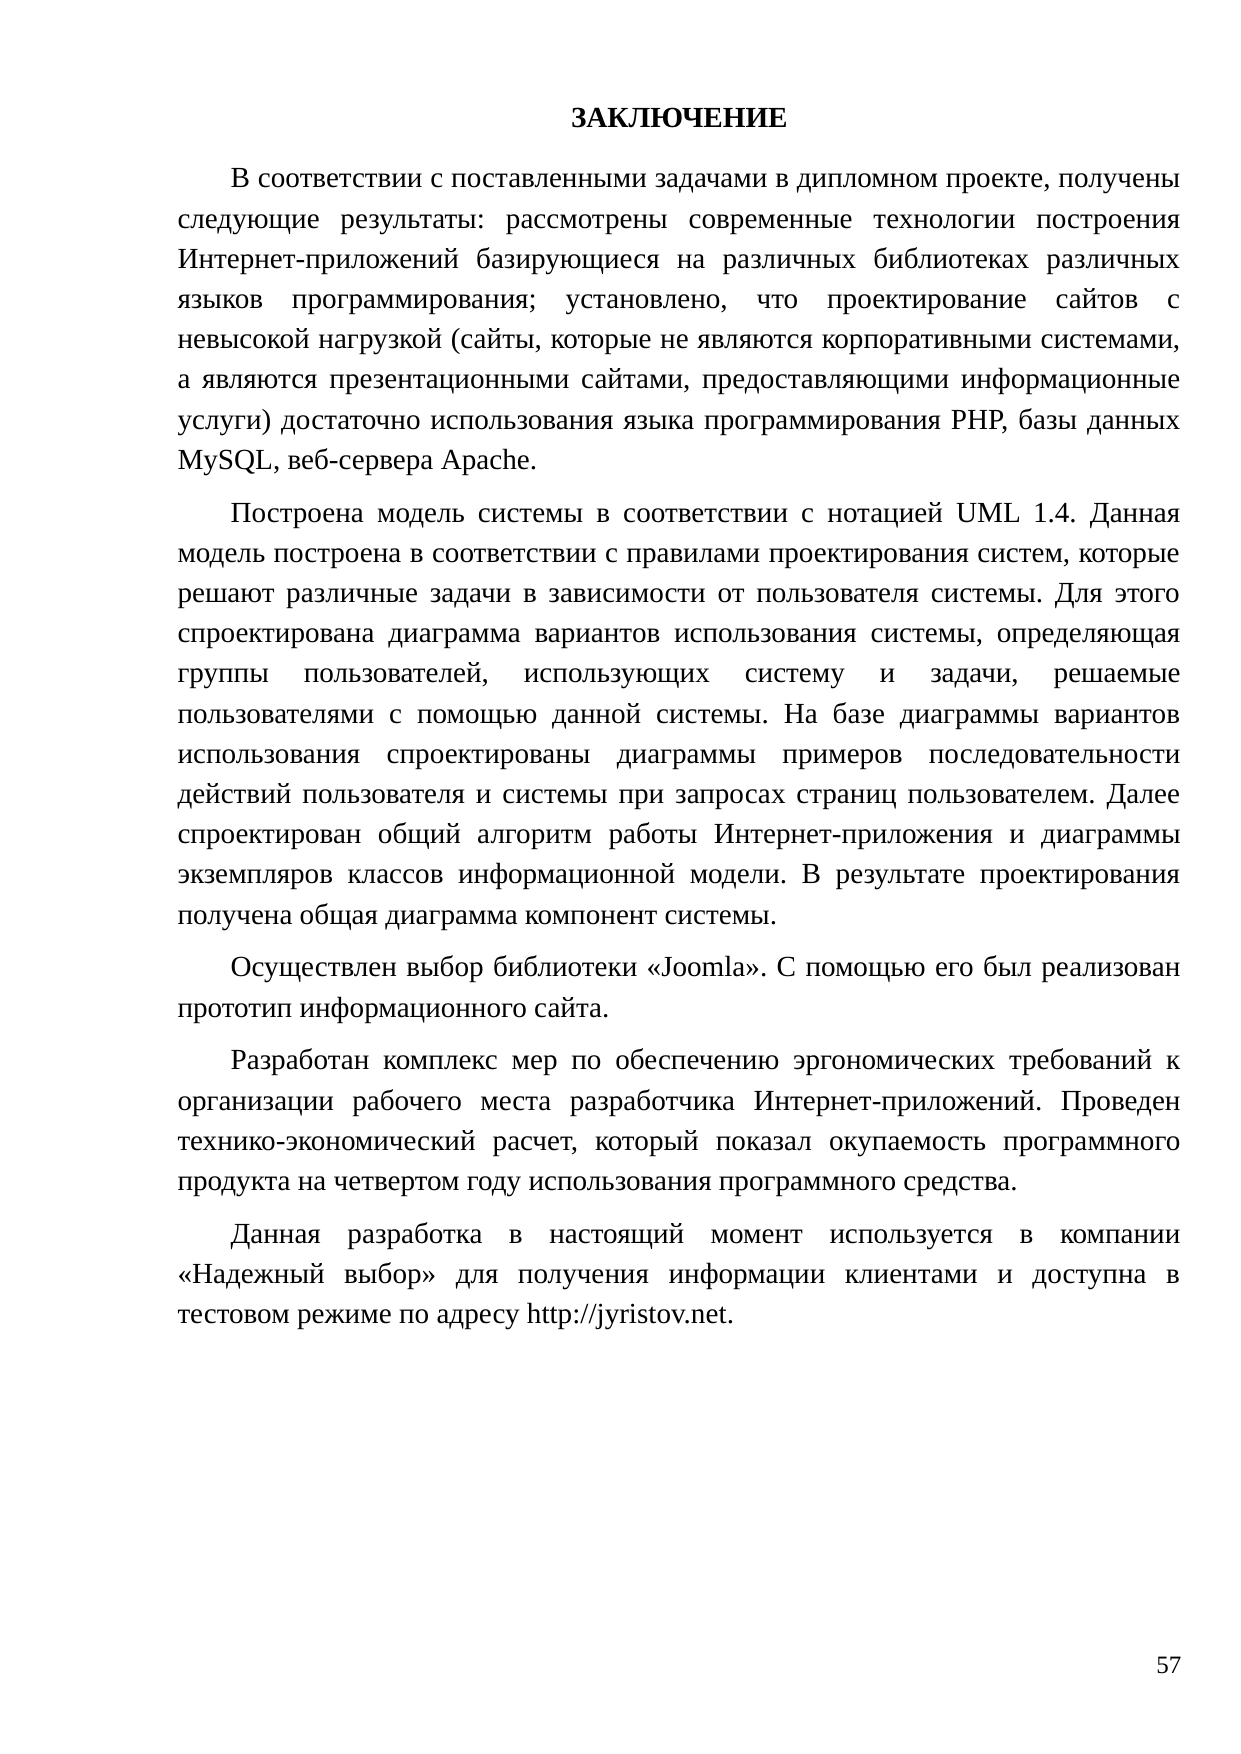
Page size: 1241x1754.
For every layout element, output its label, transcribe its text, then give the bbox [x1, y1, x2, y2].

text Построена модель системы в соответствии с нотацией UML 1.4. Данная модель построена в соответствии с правилами проектирования систем, которые решают различные задачи в зависимости от пользователя системы. Для этого спроектирована диаграмма вариантов использования системы, определяющая группы пользователей, использующих систему и задачи, решаемые пользователями с помощью данной системы. На базе диаграммы вариантов использования спроектированы диаграммы примеров последовательности действий пользователя и системы при запросах страниц пользователем. Далее спроектирован общий алгоритм работы Интернет-приложения и диаграммы экземпляров классов информационной модели. В результате проектирования получена общая диаграмма компонент системы. [177, 495, 1181, 930]
text Разработан комплекс мер по обеспечению эргономических требований к организации рабочего места разработчика Интернет-приложений. Проведен технико-экономический расчет, который показал окупаемость программного продукта на четвертом году использования программного средства. [177, 1042, 1181, 1197]
text ЗАКЛЮЧЕНИЕ [177, 100, 1181, 133]
text В соответствии с поставленными задачами в дипломном проекте, получены следующие результаты: рассмотрены современные технологии построения Интернет-приложений базирующиеся на различных библиотеках различных языков программирования; установлено, что проектирование сайтов с невысокой нагрузкой (сайты, которые не являются корпоративными системами, а являются презентационными сайтами, предоставляющими информационные услуги) достаточно использования языка программирования PHP, базы данных MySQL, веб-сервера Apache. [177, 161, 1181, 476]
text Осуществлен выбор библиотеки «Joomla». С помощью его был реализован прототип информационного сайта. [177, 949, 1181, 1023]
text Данная разработка в настоящий момент используется в компании «Надежный выбор» для получения информации клиентами и доступна в тестовом режиме по адресу http://jyristov.net. [177, 1216, 1181, 1330]
